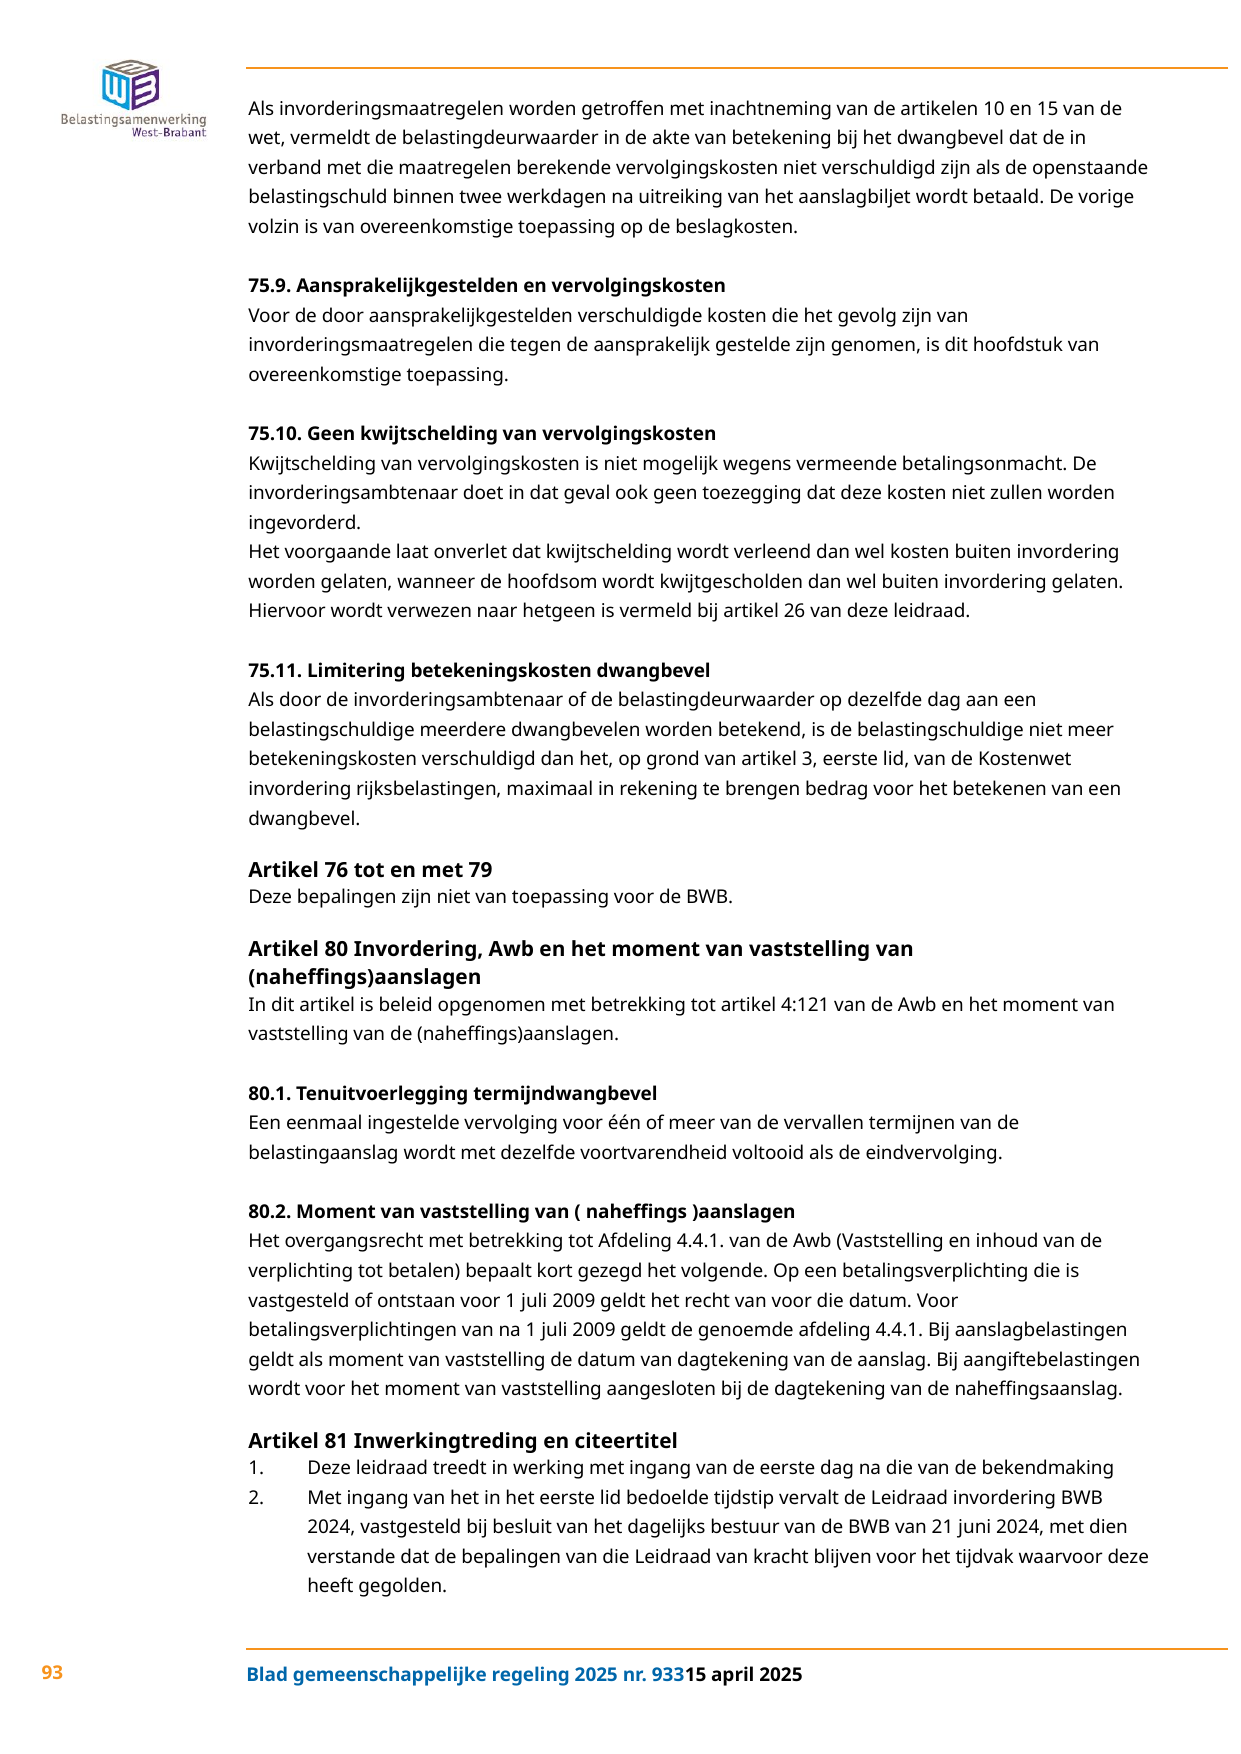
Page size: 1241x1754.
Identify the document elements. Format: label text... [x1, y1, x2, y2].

text Deze bepalingen zijn niet van toepassing voor de BWB. [248, 884, 1152, 909]
text Als invorderingsmaatregelen worden getroffen met inachtneming van de artikelen 10 en 15 van de wet, vermeldt de belastingdeurwaarder in de akte van betekening bij het dwangbevel dat de in verband met die maatregelen berekende vervolgingskosten niet verschuldigd zijn als de openstaande belastingschuld binnen twee werkdagen na uitreiking van het aanslagbiljet wordt betaald. De vorige volzin is van overeenkomstige toepassing op de beslagkosten. [248, 95, 1152, 239]
text 75.10. Geen kwijtschelding van vervolgingskosten [248, 420, 1152, 446]
text Artikel 76 tot en met 79 [248, 855, 1152, 884]
list Deze leidraad treedt in werking met ingang van de eerste dag na die van de bekendmaking [248, 1454, 1152, 1480]
text Artikel 80 Invordering, Awb en het moment van vaststelling van (naheffings)aanslagen [248, 934, 1152, 991]
text 80.1. Tenuitvoerlegging termijndwangbevel [248, 1080, 1152, 1105]
text Het overgangsrecht met betrekking tot Afdeling 4.4.1. van de Awb (Vaststelling en inhoud van de verplichting tot betalen) bepaalt kort gezegd het volgende. Op een betalingsverplichting die is vastgesteld of ontstaan voor 1 juli 2009 geldt het recht van voor die datum. Voor betalingsverplichtingen van na 1 juli 2009 geldt de genoemde afdeling 4.4.1. Bij aanslagbelastingen geldt als moment van vaststelling de datum van dagtekening van de aanslag. Bij aangiftebelastingen wordt voor het moment van vaststelling aangesloten bij de dagtekening van de naheffingsaanslag. [248, 1228, 1152, 1401]
text Kwijtschelding van vervolgingskosten is niet mogelijk wegens vermeende betalingsonmacht. De invorderingsambtenaar doet in dat geval ook geen toezegging dat deze kosten niet zullen worden ingevorderd. [248, 450, 1152, 535]
text In dit artikel is beleid opgenomen met betrekking tot artikel 4:121 van de Awb en het moment van vaststelling van de (naheffings)aanslagen. [248, 991, 1152, 1046]
picture [41, 47, 231, 172]
list Met ingang van het in het eerste lid bedoelde tijdstip vervalt de Leidraad invordering BWB 2024, vastgesteld bij besluit van het dagelijks bestuur van de BWB van 21 juni 2024, met dien verstande dat de bepalingen van die Leidraad van kracht blijven voor het tijdvak waarvoor deze heeft gegolden. [248, 1484, 1152, 1598]
text Artikel 81 Inwerkingtreding en citeertitel [248, 1426, 1152, 1454]
text 75.11. Limitering betekeningskosten dwangbevel [248, 657, 1152, 683]
text Een eenmaal ingestelde vervolging voor één of meer van de vervallen termijnen van de belastingaanslag wordt met dezelfde voortvarendheid voltooid als de eindvervolging. [248, 1109, 1152, 1164]
text 80.2. Moment van vaststelling van ( naheffings )aanslagen [248, 1198, 1152, 1224]
text Voor de door aansprakelijkgestelden verschuldigde kosten die het gevolg zijn van invorderingsmaatregelen die tegen de aansprakelijk gestelde zijn genomen, is dit hoofdstuk van overeenkomstige toepassing. [248, 302, 1152, 387]
text 75.9. Aansprakelijkgestelden en vervolgingskosten [248, 272, 1152, 298]
text Als door de invorderingsambtenaar of de belastingdeurwaarder op dezelfde dag aan een belastingschuldige meerdere dwangbevelen worden betekend, is de belastingschuldige niet meer betekeningskosten verschuldigd dan het, op grond van artikel 3, eerste lid, van de Kostenwet invordering rijksbelastingen, maximaal in rekening te brengen bedrag voor het betekenen van een dwangbevel. [248, 686, 1152, 831]
text Het voorgaande laat onverlet dat kwijtschelding wordt verleend dan wel kosten buiten invordering worden gelaten, wanneer de hoofdsom wordt kwijtgescholden dan wel buiten invordering gelaten. Hiervoor wordt verwezen naar hetgeen is vermeld bij artikel 26 van deze leidraad. [248, 538, 1152, 623]
